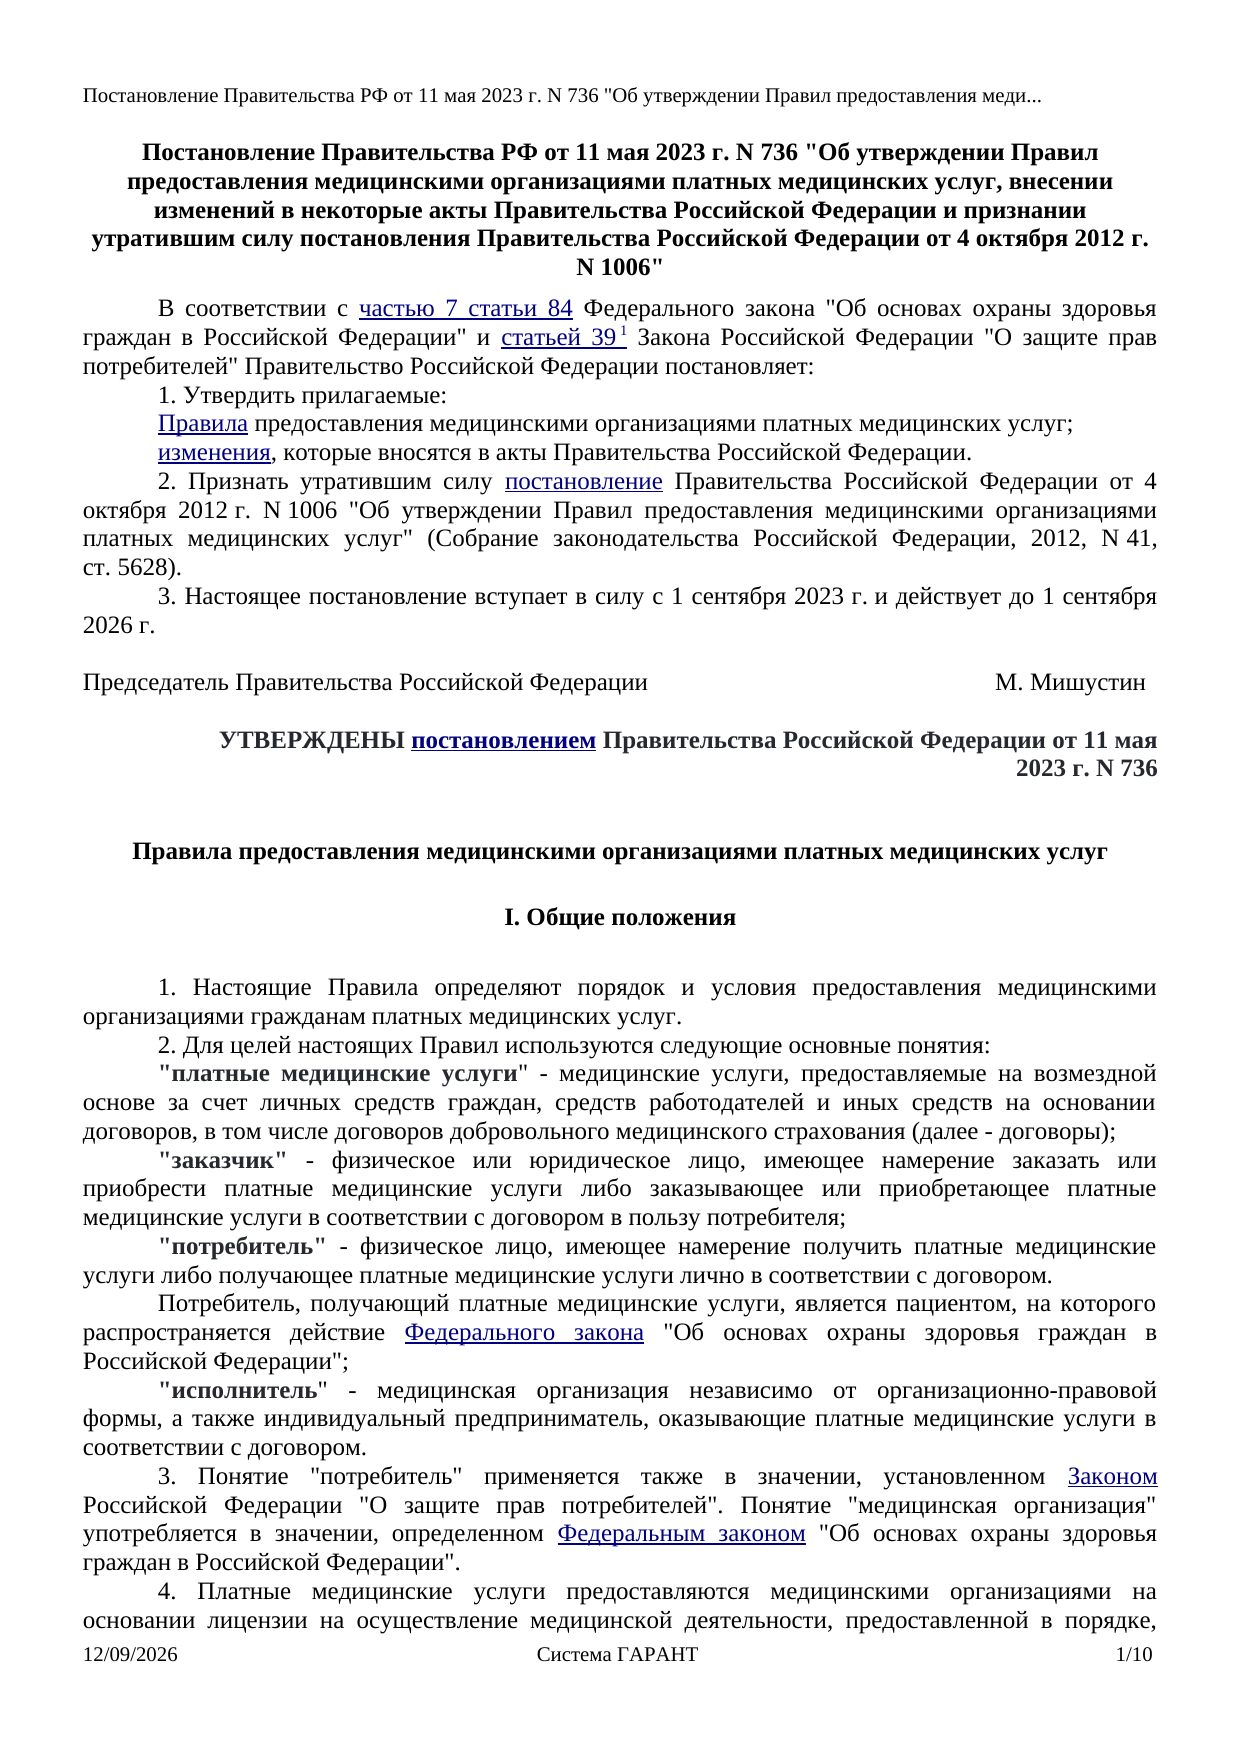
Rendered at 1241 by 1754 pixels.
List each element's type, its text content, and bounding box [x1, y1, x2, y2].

text 3. Настоящее постановление вступает в силу с 1 сентября 2023 г. и действует до 1 сентября 2026 г. [83, 581, 1157, 638]
text изменения, которые вносятся в акты Правительства Российской Федерации. [83, 437, 1157, 466]
text Потребитель, получающий платные медицинские услуги, является пациентом, на которого распространяется действие Федерального закона "Об основах охраны здоровья граждан в Российской Федерации"; [83, 1288, 1157, 1375]
text Правила предоставления медицинскими организациями платных медицинских услуг; [83, 408, 1157, 437]
subtitle Постановление Правительства РФ от 11 мая 2023 г. N 736 "Об утверждении Правил предоставления медицинскими организациями платных медицинских услуг, внесении изменений в некоторые акты Правительства Российской Федерации и признании утратившим силу постановления Правительства Российской Федерации от 4 октября 2012 г. N 1006" [83, 137, 1157, 281]
text УТВЕРЖДЕНЫ постановлением Правительства Российской Федерации от 11 мая 2023 г. N 736 [83, 725, 1157, 782]
table_header М. Мишустин [791, 667, 1146, 696]
text 1. Утвердить прилагаемые: [83, 380, 1157, 408]
text 2. Для целей настоящих Правил используются следующие основные понятия: [83, 1030, 1157, 1058]
text "потребитель" - физическое лицо, имеющее намерение получить платные медицинские услуги либо получающее платные медицинские услуги лично в соответствии с договором. [83, 1231, 1157, 1288]
subtitle Правила предоставления медицинскими организациями платных медицинских услуг [83, 836, 1157, 865]
text В соответствии с частью 7 статьи 84 Федерального закона "Об основах охраны здоровья граждан в Российской Федерации" и статьей 39 1 Закона Российской Федерации "О защите прав потребителей" Правительство Российской Федерации постановляет: [83, 293, 1157, 380]
text 1. Настоящие Правила определяют порядок и условия предоставления медицинскими организациями гражданам платных медицинских услуг. [83, 972, 1157, 1030]
text "заказчик" - физическое или юридическое лицо, имеющее намерение заказать или приобрести платные медицинские услуги либо заказывающее или приобретающее платные медицинские услуги в соответствии с договором в пользу потребителя; [83, 1145, 1157, 1231]
table_header Председатель Правительства Российской Федерации [83, 667, 791, 696]
text "платные медицинские услуги" - медицинские услуги, предоставляемые на возмездной основе за счет личных средств граждан, средств работодателей и иных средств на основании договоров, в том числе договоров добровольного медицинского страхования (далее - договоры); [83, 1058, 1157, 1145]
subtitle I. Общие положения [83, 902, 1157, 931]
text 3. Понятие "потребитель" применяется также в значении, установленном Законом Российской Федерации "О защите прав потребителей". Понятие "медицинская организация" употребляется в значении, определенном Федеральным законом "Об основах охраны здоровья граждан в Российской Федерации". [83, 1461, 1157, 1576]
text "исполнитель" - медицинская организация независимо от организационно-правовой формы, а также индивидуальный предприниматель, оказывающие платные медицинские услуги в соответствии с договором. [83, 1375, 1157, 1461]
text 4. Платные медицинские услуги предоставляются медицинскими организациями на основании лицензии на осуществление медицинской деятельности, предоставленной в порядке, [83, 1576, 1157, 1633]
text 2. Признать утратившим силу постановление Правительства Российской Федерации от 4 октября 2012 г. N 1006 "Об утверждении Правил предоставления медицинскими организациями платных медицинских услуг" (Собрание законодательства Российской Федерации, 2012, N 41, ст. 5628). [83, 466, 1157, 581]
